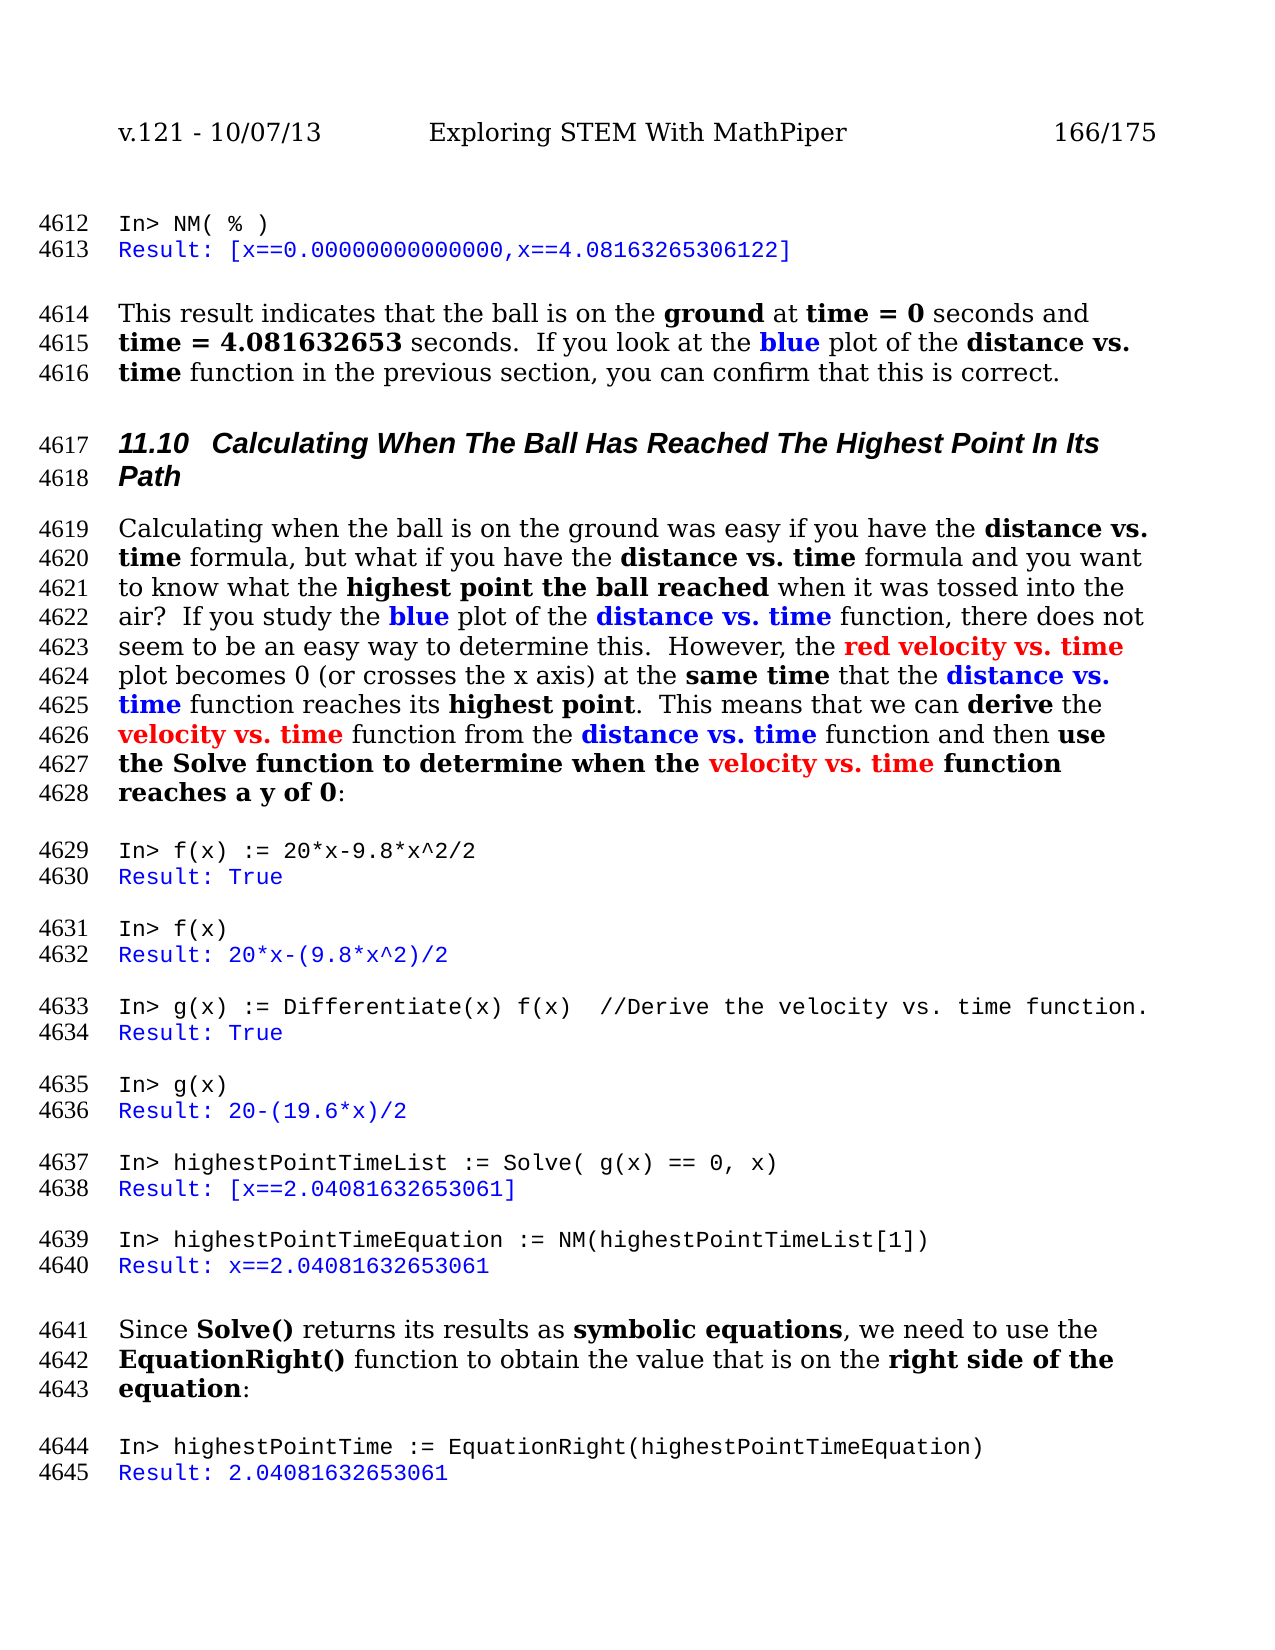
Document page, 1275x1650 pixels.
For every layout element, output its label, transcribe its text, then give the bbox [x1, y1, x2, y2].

text In> g(x) := Differentiate(x) f(x) //Derive the velocity vs. time function. [118, 995, 1157, 1021]
text Calculating when the ball is on the ground was easy if you have the distance vs. time formula, but what if you have the distance vs. time formula and you want to know what the highest point the ball reached when it was tossed into the air? If you study the blue plot of the distance vs. time function, there does not seem to be an easy way to determine this. However, the red velocity vs. time plot becomes 0 (or crosses the x axis) at the same time that the distance vs. time function reaches its highest point. This means that we can derive the velocity vs. time function from the distance vs. time function and then use the Solve function to determine when the velocity vs. time function reaches a y of 0: [118, 514, 1157, 808]
text In> g(x) [118, 1073, 1157, 1099]
text In> highestPointTimeEquation := NM(highestPointTimeList[1]) [118, 1229, 1157, 1255]
text Result: 20-(19.6*x)/2 [118, 1099, 1157, 1125]
text In> highestPointTimeList := Solve( g(x) == 0, x) [118, 1151, 1157, 1177]
text Result: 2.04081632653061 [118, 1462, 1157, 1487]
text Result: [x==2.04081632653061] [118, 1177, 1157, 1203]
text Result: True [118, 1021, 1157, 1047]
text Result: True [118, 866, 1157, 892]
text Result: x==2.04081632653061 [118, 1255, 1157, 1281]
text Result: 20*x-(9.8*x^2)/2 [118, 943, 1157, 969]
text Result: [x==0.00000000000000,x==4.08163265306122] [118, 238, 1157, 264]
text In> f(x) [118, 917, 1157, 943]
subtitle Calculating When The Ball Has Reached The Highest Point In Its Path [118, 426, 1157, 493]
text Since Solve() returns its results as symbolic equations, we need to use the EquationRight() function to obtain the value that is on the right side of the equation: [118, 1316, 1157, 1404]
text In> highestPointTime := EquationRight(highestPointTimeEquation) [118, 1436, 1157, 1462]
text This result indicates that the ball is on the ground at time = 0 seconds and time = 4.081632653 seconds. If you look at the blue plot of the distance vs. time function in the previous section, you can confirm that this is correct. [118, 299, 1157, 387]
text In> f(x) := 20*x-9.8*x^2/2 [118, 840, 1157, 866]
text In> NM( % ) [118, 212, 1157, 238]
